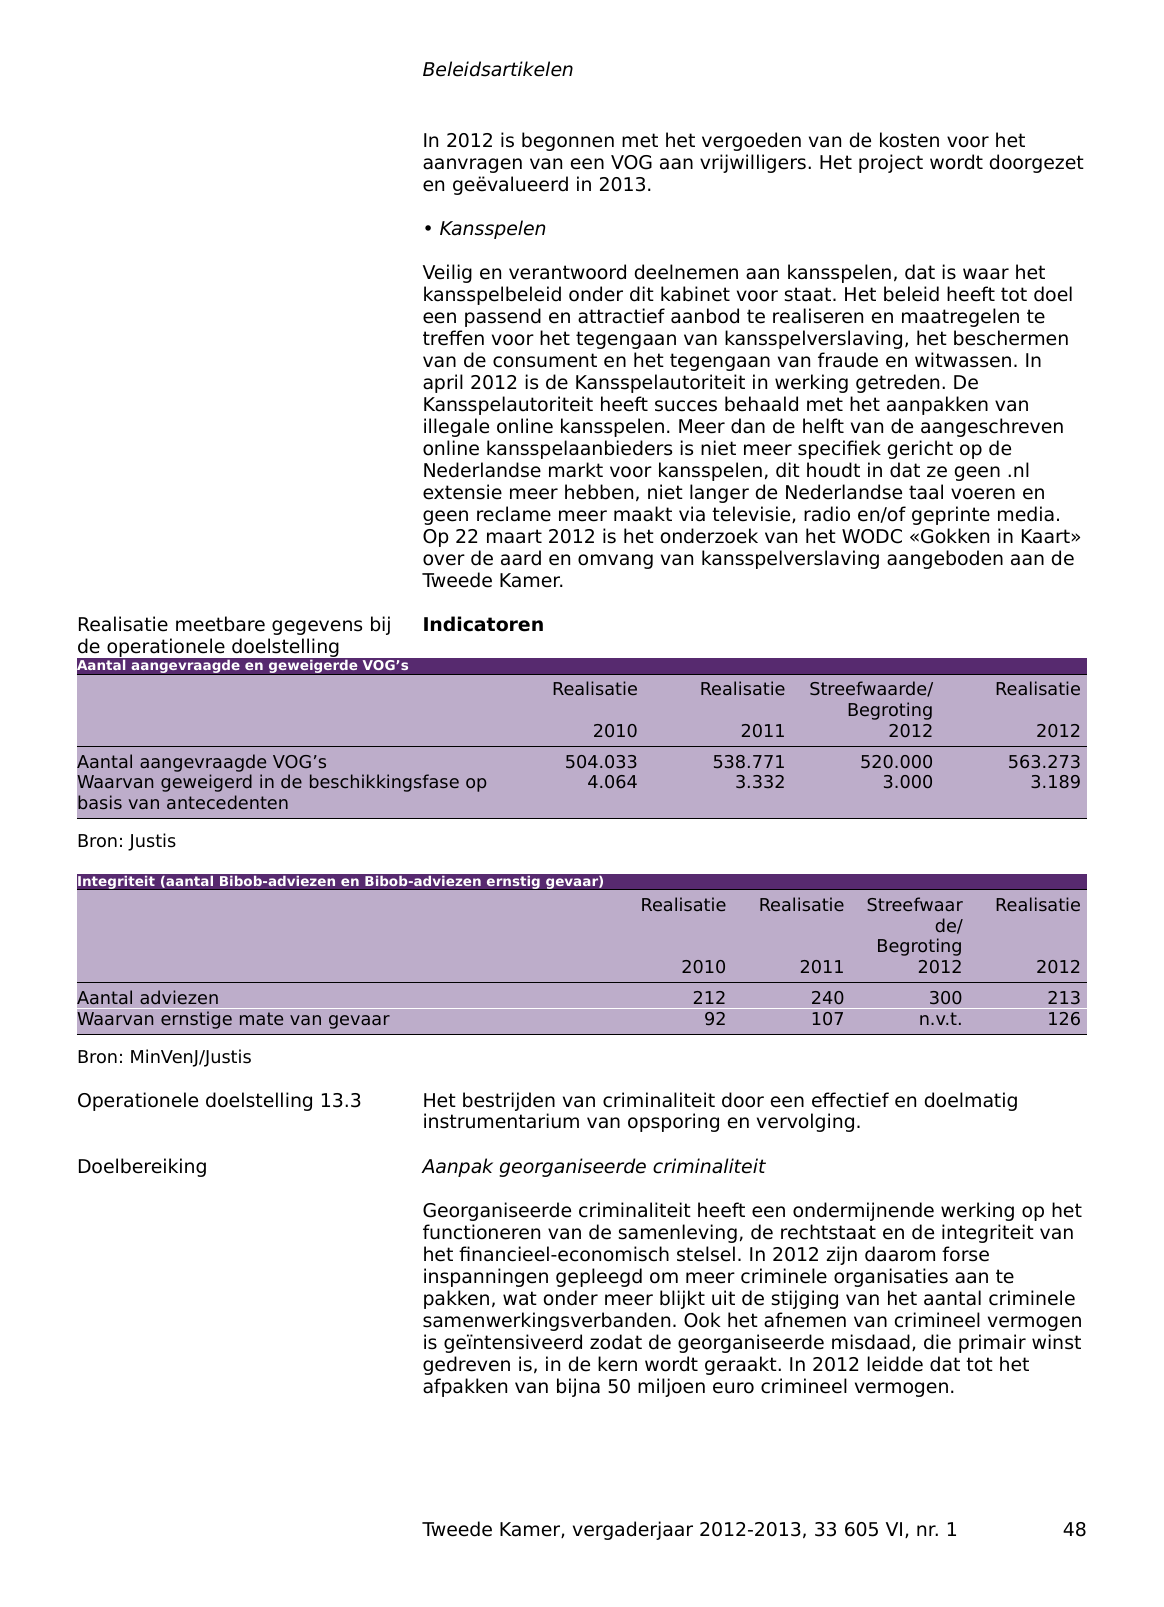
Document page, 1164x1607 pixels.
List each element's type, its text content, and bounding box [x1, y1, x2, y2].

subtitle [77, 1178, 399, 1186]
table_cell 2010 [614, 957, 732, 982]
table_cell 504.033 [496, 747, 644, 772]
table_cell 2011 [732, 957, 850, 982]
table_cell Realisatie [644, 675, 791, 721]
subtitle • Kansspelen [422, 218, 1087, 240]
table_cell 520.000 [791, 747, 939, 772]
table_cell Bron: Justis [77, 819, 1087, 852]
table_cell 300 [850, 983, 968, 1008]
table_cell 212 [614, 983, 732, 1008]
table_cell 3.332 [644, 772, 791, 818]
text Georganiseerde criminaliteit heeft een ondermijnende werking op het functioneren van de samenleving, de rechtstaat en de integriteit van het financieel-economisch stelsel. In 2012 zijn daarom forse inspanningen gepleegd om meer criminele organisaties aan te pakken, wat onder meer blijkt uit de stijging van het aantal criminele samenwerkingsverbanden. Ook het afnemen van crimineel vermogen is geïntensiveerd zodat de georganiseerde misdaad, die primair winst gedreven is, in de kern wordt geraakt. In 2012 leidde dat tot het afpakken van bijna 50 miljoen euro crimineel vermogen. [422, 1200, 1087, 1398]
table_cell Streefwaarde/Begroting [850, 890, 968, 957]
table_cell [77, 957, 614, 982]
table_cell 3.000 [791, 772, 939, 818]
table_cell n.v.t. [850, 1009, 968, 1034]
text In 2012 is begonnen met het vergoeden van de kosten voor het aanvragen van een VOG aan vrijwilligers. Het project wordt doorgezet en geëvalueerd in 2013. [422, 130, 1087, 196]
table_cell Waarvan ernstige mate van gevaar [77, 1009, 614, 1034]
table_cell 4.064 [496, 772, 644, 818]
table_cell Realisatie [614, 890, 732, 957]
table_cell 2012 [850, 957, 968, 982]
table_cell 240 [732, 983, 850, 1008]
table_cell Streefwaarde/Begroting [791, 675, 939, 721]
table_cell Realisatie [732, 890, 850, 957]
table_header Integriteit (aantal Bibob-adviezen en Bibob-adviezen ernstig gevaar) [77, 874, 1087, 889]
table_cell 2011 [644, 721, 791, 746]
text Operationele doelstelling 13.3 [77, 1089, 399, 1111]
table_cell 2012 [939, 721, 1087, 746]
text Het bestrijden van criminaliteit door een effectief en doelmatig instrumentarium van opsporing en vervolging. [422, 1089, 1087, 1133]
table_cell Realisatie [969, 890, 1087, 957]
text Veilig en verantwoord deelnemen aan kansspelen, dat is waar het kansspelbeleid onder dit kabinet voor staat. Het beleid heeft tot doel een passend en attractief aanbod te realiseren en maatregelen te treffen voor het tegengaan van kansspelverslaving, het beschermen van de consument en het tegengaan van fraude en witwassen. In april 2012 is de Kansspelautoriteit in werking getreden. De Kansspelautoriteit heeft succes behaald met het aanpakken van illegale online kansspelen. Meer dan de helft van de aangeschreven online kansspelaanbieders is niet meer specifiek gericht op de Nederlandse markt voor kansspelen, dit houdt in dat ze geen .nl extensie meer hebben, niet langer de Nederlandse taal voeren en geen reclame meer maakt via televisie, radio en/of geprinte media. Op 22 maart 2012 is het onderzoek van het WODC «Gokken in Kaart» over de aard en omvang van kansspelverslaving aangeboden aan de Tweede Kamer. [422, 262, 1087, 592]
table_cell Realisatie [939, 675, 1087, 721]
text [77, 1111, 399, 1119]
table_cell 126 [969, 1009, 1087, 1034]
table_cell 2012 [791, 721, 939, 746]
table_cell 213 [969, 983, 1087, 1008]
text Realisatie meetbare gegevens bij de operationele doelstelling [77, 614, 399, 658]
table_cell 3.189 [939, 772, 1087, 818]
table_cell [77, 675, 496, 721]
table_cell [77, 890, 614, 957]
table_cell 92 [614, 1009, 732, 1034]
table_cell [77, 721, 496, 746]
table_cell Bron: MinVenJ/Justis [77, 1035, 1087, 1067]
table_cell Aantal adviezen [77, 983, 614, 1008]
table_header Aantal aangevraagde en geweigerde VOG’s [77, 658, 1087, 674]
text Doelbereiking [77, 1156, 399, 1178]
table_cell Waarvan geweigerd in de beschikkingsfase op basis van antecedenten [77, 772, 496, 818]
table_cell 107 [732, 1009, 850, 1034]
table_cell Aantal aangevraagde VOG’s [77, 747, 496, 772]
table_cell 2012 [969, 957, 1087, 982]
subtitle Aanpak georganiseerde criminaliteit [422, 1156, 1087, 1178]
table_cell 2010 [496, 721, 644, 746]
table_cell 563.273 [939, 747, 1087, 772]
table_cell 538.771 [644, 747, 791, 772]
table_cell Realisatie [496, 675, 644, 721]
subtitle Indicatoren [422, 614, 1087, 636]
